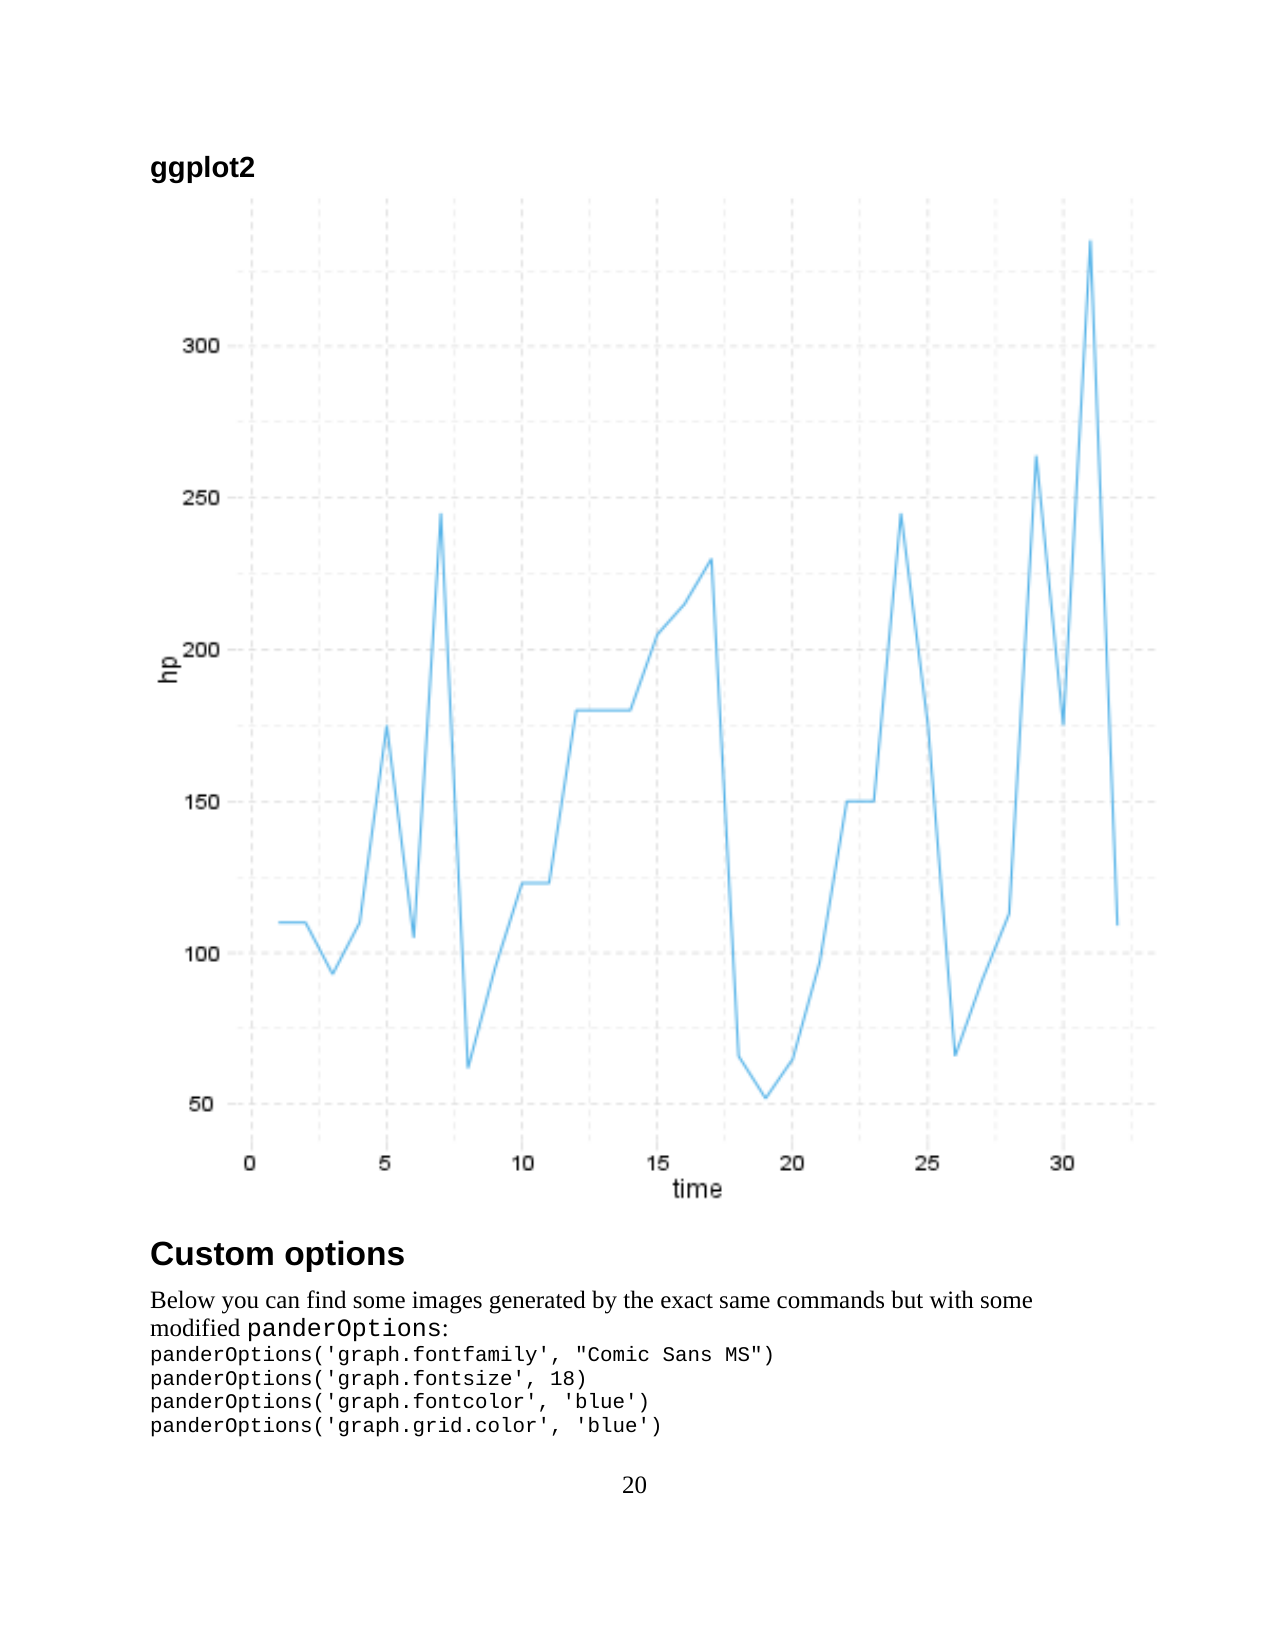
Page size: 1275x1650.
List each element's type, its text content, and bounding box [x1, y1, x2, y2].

text panderOptions('graph.fontcolor', 'blue') [150, 1392, 1125, 1415]
text Below you can find some images generated by the exact same commands but with some modified panderOptions: [150, 1285, 1125, 1344]
text panderOptions('graph.fontsize', 18) [150, 1368, 1125, 1392]
picture [150, 196, 1163, 1209]
subtitle ggplot2 [150, 150, 1125, 183]
text panderOptions('graph.fontfamily', "Comic Sans MS") [150, 1344, 1125, 1368]
subtitle Custom options [150, 1233, 1125, 1272]
text panderOptions('graph.grid.color', 'blue') [150, 1415, 1125, 1439]
